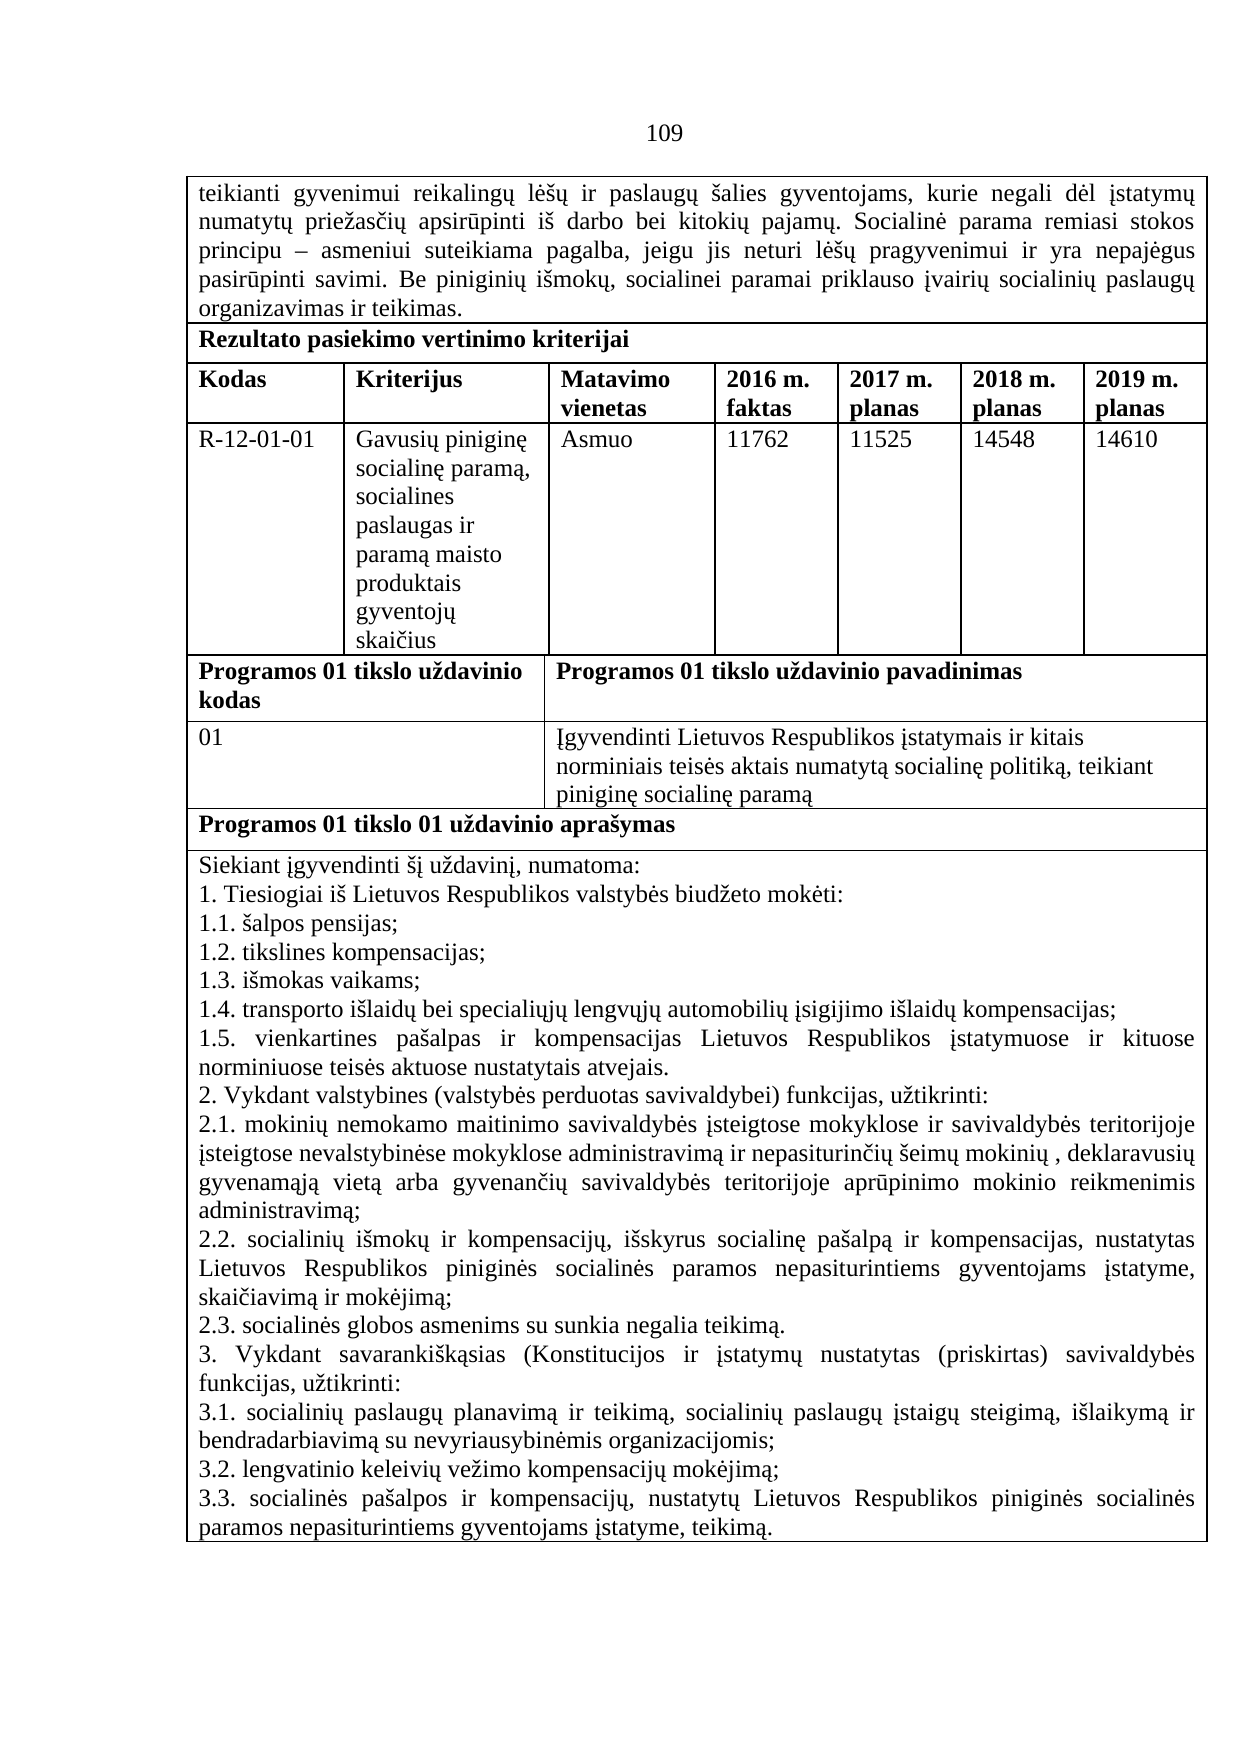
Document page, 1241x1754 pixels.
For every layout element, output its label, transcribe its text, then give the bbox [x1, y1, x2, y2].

table_cell Įgyvendinti Lietuvos Respublikos įstatymais ir kitais norminiais teisės aktais numatytą socialinę politiką, teikiant piniginę socialinę paramą [545, 722, 1206, 808]
table_cell Programos 01 tikslo uždavinio pavadinimas [545, 656, 1206, 721]
table_cell Kodas [188, 364, 343, 422]
table_cell 14548 [962, 424, 1083, 654]
table_cell Programos 01 tikslo 01 uždavinio aprašymas [188, 809, 1206, 849]
table_cell R-12-01-01 [188, 424, 343, 654]
table_cell 2018 m. planas [962, 364, 1083, 422]
table_cell Matavimo vienetas [550, 364, 714, 422]
table_cell Siekiant įgyvendinti šį uždavinį, numatoma: 1. Tiesiogiai iš Lietuvos Respublikos valstybės biudžeto mokėti: 1.1. šalpos pensijas; 1.2. tikslines kompensacijas; 1.3. išmokas vaikams; 1.4. transporto išlaidų bei specialiųjų lengvųjų automobilių įsigijimo išlaidų kompensacijas; 1.5. vienkartines pašalpas ir kompensacijas Lietuvos Respublikos įstatymuose ir kituose norminiuose teisės aktuose nustatytais atvejais. 2. Vykdant valstybines (valstybės perduotas savivaldybei) funkcijas, užtikrinti: 2.1. mokinių nemokamo maitinimo savivaldybės įsteigtose mokyklose ir savivaldybės teritorijoje įsteigtose nevalstybinėse mokyklose administravimą ir nepasiturinčių šeimų mokinių , deklaravusių gyvenamąją vietą arba gyvenančių savivaldybės teritorijoje aprūpinimo mokinio reikmenimis administravimą; 2.2. socialinių išmokų ir kompensacijų, išskyrus socialinę pašalpą ir kompensacijas, nustatytas Lietuvos Respublikos piniginės socialinės paramos nepasiturintiems gyventojams įstatyme, skaičiavimą ir mokėjimą; 2.3. socialinės globos asmenims su sunkia negalia teikimą. 3. Vykdant savarankiškąsias (Konstitucijos ir įstatymų nustatytas (priskirtas) savivaldybės funkcijas, užtikrinti: 3.1. socialinių paslaugų planavimą ir teikimą, socialinių paslaugų įstaigų steigimą, išlaikymą ir bendradarbiavimą su nevyriausybinėmis organizacijomis; 3.2. lengvatinio keleivių vežimo kompensacijų mokėjimą; 3.3. socialinės pašalpos ir kompensacijų, nustatytų Lietuvos Respublikos piniginės socialinės paramos nepasiturintiems gyventojams įstatyme, teikimą. [188, 851, 1206, 1541]
table_cell Gavusių piniginę socialinę paramą, socialines paslaugas ir paramą maisto produktais gyventojų skaičius [345, 424, 548, 654]
table_cell 2017 m. planas [839, 364, 960, 422]
table_cell 2016 m. faktas [716, 364, 837, 422]
table_cell Rezultato pasiekimo vertinimo kriterijai [188, 324, 1206, 362]
table_cell Asmuo [550, 424, 714, 654]
table_cell Kriterijus [345, 364, 548, 422]
table_cell 11762 [716, 424, 837, 654]
table_cell teikianti gyvenimui reikalingų lėšų ir paslaugų šalies gyventojams, kurie negali dėl įstatymų numatytų priežasčių apsirūpinti iš darbo bei kitokių pajamų. Socialinė parama remiasi stokos principu – asmeniui suteikiama pagalba, jeigu jis neturi lėšų pragyvenimui ir yra nepajėgus pasirūpinti savimi. Be piniginių išmokų, socialinei paramai priklauso įvairių socialinių paslaugų organizavimas ir teikimas. [188, 177, 1206, 322]
table_cell 01 [188, 722, 544, 808]
table_cell 11525 [839, 424, 960, 654]
table_cell Programos 01 tikslo uždavinio kodas [188, 656, 544, 721]
table_cell 2019 m. planas [1085, 364, 1206, 422]
table_cell 14610 [1085, 424, 1206, 654]
